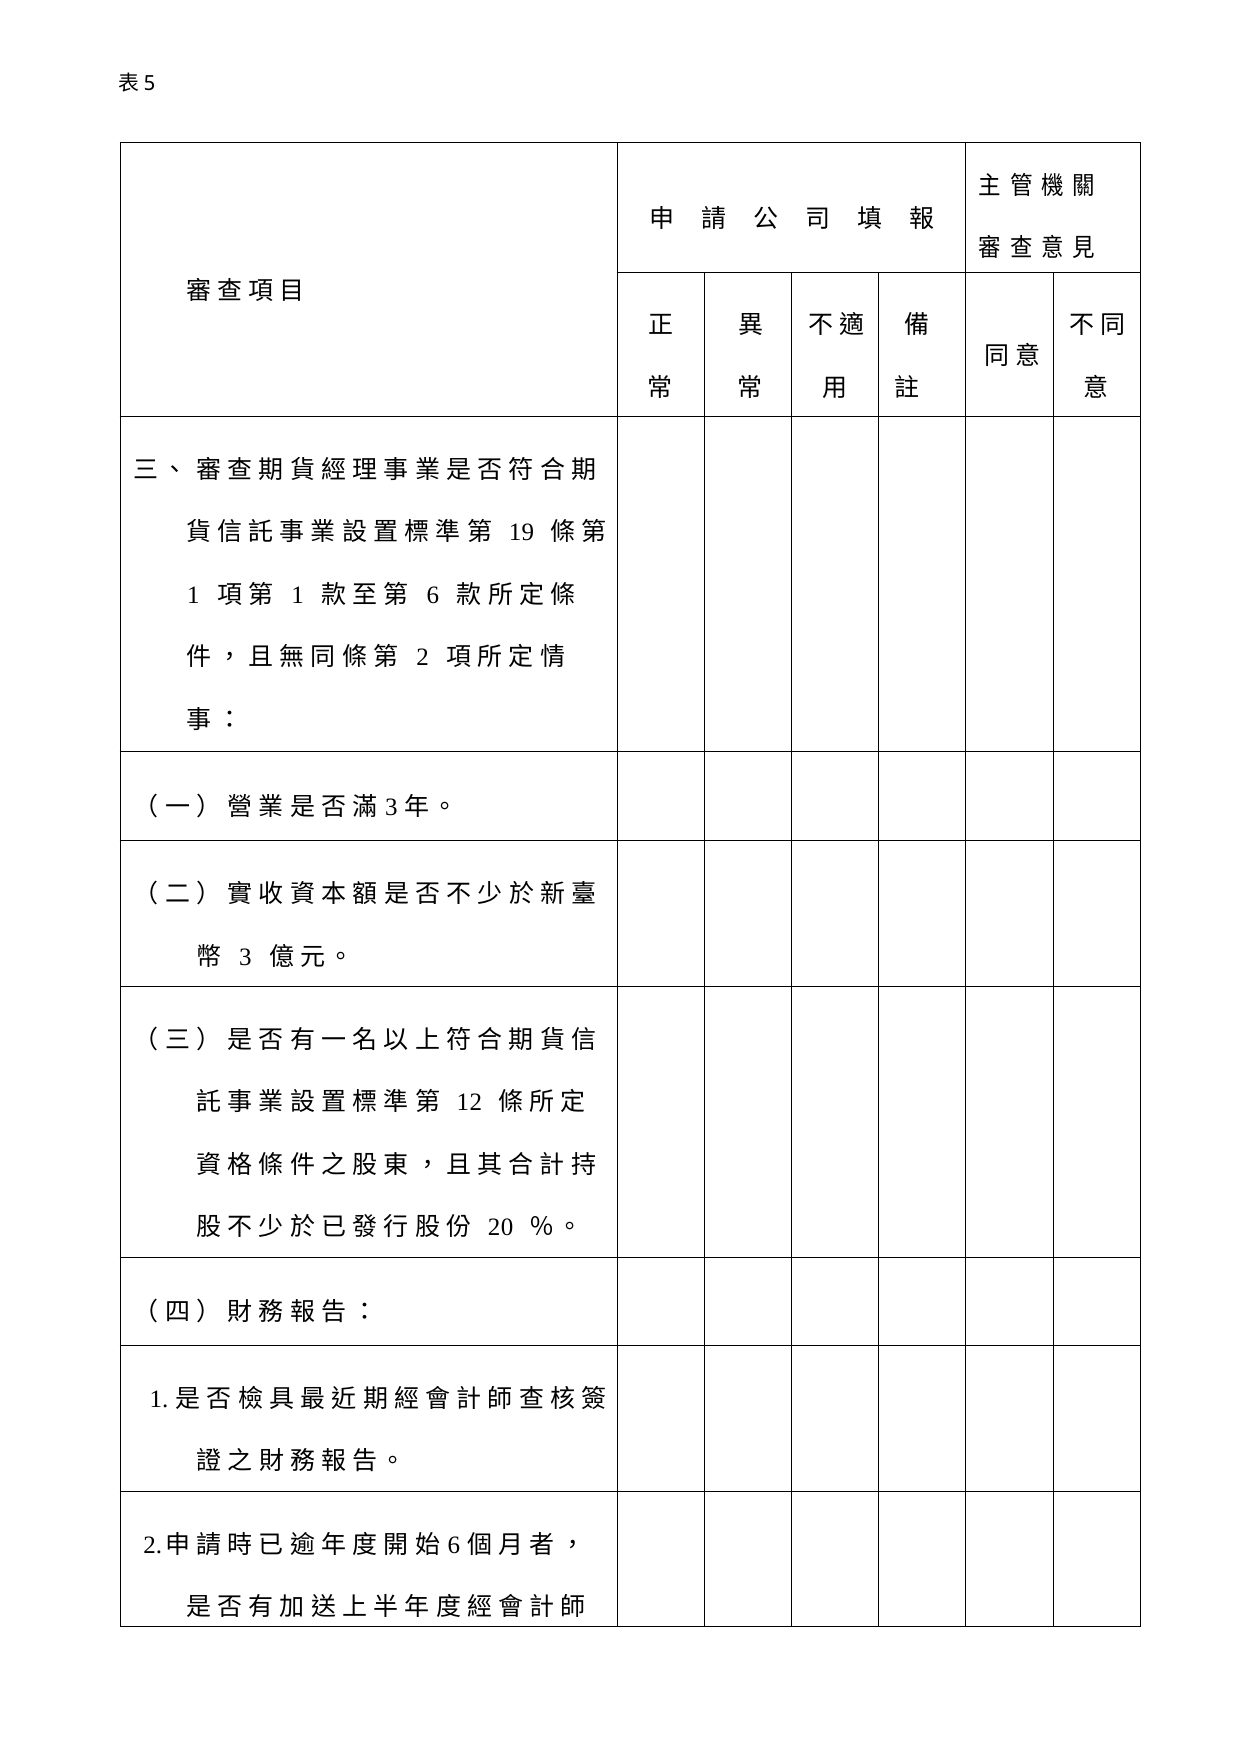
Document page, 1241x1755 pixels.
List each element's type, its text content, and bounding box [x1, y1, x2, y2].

table_cell [618, 1346, 704, 1491]
table_cell [879, 1492, 965, 1626]
table_cell 不同意 [1054, 273, 1140, 416]
table_cell [618, 1492, 704, 1626]
table_cell [1054, 987, 1140, 1257]
table_cell [705, 1492, 791, 1626]
table_cell [792, 752, 878, 840]
table_cell [792, 417, 878, 751]
table_cell [966, 841, 1053, 986]
table_cell [966, 1492, 1053, 1626]
table_cell [966, 1346, 1053, 1491]
table_cell [705, 417, 791, 751]
table_cell 正 常 [618, 273, 704, 416]
table_cell [792, 841, 878, 986]
table_cell [966, 987, 1053, 1257]
table_cell [1054, 417, 1140, 751]
table_cell （四）財務報告： [121, 1258, 617, 1345]
table_cell [879, 417, 965, 751]
table_cell [792, 1258, 878, 1345]
table_cell 2.申請時已逾年度開始6個月者，是否有加送上半年度經會計師 [121, 1492, 617, 1626]
table_cell [618, 752, 704, 840]
table_cell [966, 1258, 1053, 1345]
table_cell [792, 1492, 878, 1626]
table_cell [618, 1258, 704, 1345]
table_cell 異 常 [705, 273, 791, 416]
table_cell [966, 752, 1053, 840]
table_cell 不適用 [792, 273, 878, 416]
table_cell [1054, 1346, 1140, 1491]
table_cell [1054, 1492, 1140, 1626]
table_cell [792, 987, 878, 1257]
table_cell [879, 1346, 965, 1491]
table_header 申 請 公 司 填 報 [618, 143, 965, 272]
table_cell [879, 1258, 965, 1345]
table_cell [1054, 841, 1140, 986]
table_cell [792, 1346, 878, 1491]
table_cell [879, 841, 965, 986]
table_cell （二）實收資本額是否不少於新臺幣3億元。 [121, 841, 617, 986]
table_cell [879, 987, 965, 1257]
table_cell [879, 752, 965, 840]
table_cell （三）是否有一名以上符合期貨信託事業設置標準第12條所定資格條件之股東，且其合計持股不少於已發行股份20％。 [121, 987, 617, 1257]
table_cell [705, 987, 791, 1257]
table_cell [966, 417, 1053, 751]
table_cell 備 註 [879, 273, 965, 416]
table_cell [618, 841, 704, 986]
table_cell [618, 987, 704, 1257]
table_cell 1.是否檢具最近期經會計師查核簽證之財務報告。 [121, 1346, 617, 1491]
table_header 審查項目 [121, 143, 617, 416]
table_cell （一）營業是否滿3年。 [121, 752, 617, 840]
table_cell [705, 1258, 791, 1345]
table_cell [1054, 752, 1140, 840]
table_cell [618, 417, 704, 751]
table_cell [705, 841, 791, 986]
table_cell [705, 752, 791, 840]
table_cell 同意 [966, 273, 1053, 416]
table_cell 三、審查期貨經理事業是否符合期貨信託事業設置標準第19條第1項第1款至第6款所定條件，且無同條第2項所定情事： [121, 417, 617, 751]
table_cell [705, 1346, 791, 1491]
table_header 主管機關 審查意見 [966, 143, 1140, 272]
table_cell [1054, 1258, 1140, 1345]
